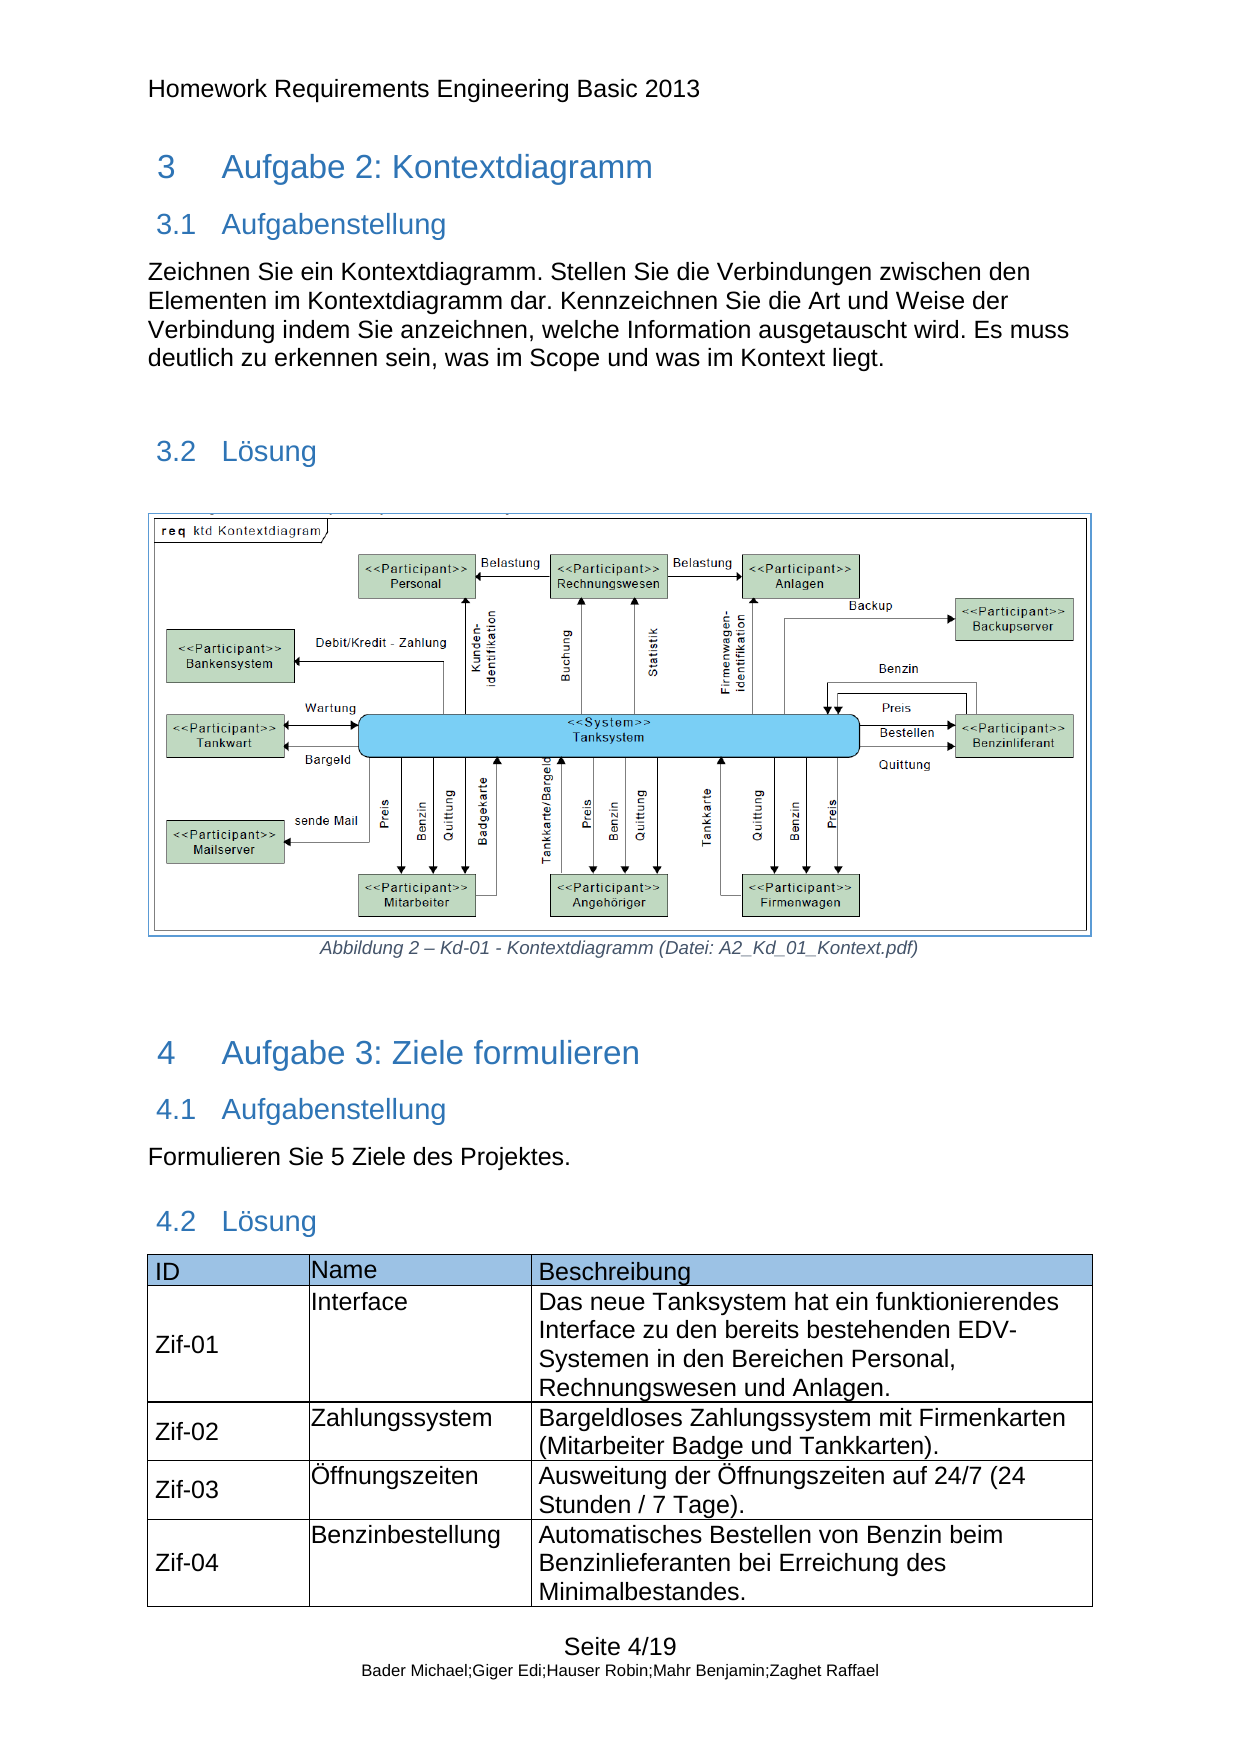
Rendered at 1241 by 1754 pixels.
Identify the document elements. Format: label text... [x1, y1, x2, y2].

text Zeichnen Sie ein Kontextdiagramm. Stellen Sie die Verbindungen zwischen den Elementen im Kontextdiagramm dar. Kennzeichnen Sie die Art und Weise der Verbindung indem Sie anzeichnen, welche Information ausgetauscht wird. Es muss deutlich zu erkennen sein, was im Scope und was im Kontext liegt. [148, 257, 1093, 372]
text Abbildung 2 – Kd-01 - Kontextdiagramm (Datei: A2_Kd_01_Kontext.pdf) [148, 937, 1093, 958]
table_cell Das neue Tanksystem hat ein funktionierendes Interface zu den bereits bestehenden EDV-Systemen in den Bereichen Personal, Rechnungswesen und Anlagen. [532, 1286, 1092, 1401]
table_header Name [310, 1255, 531, 1285]
subtitle Aufgabenstellung [148, 1092, 1093, 1126]
table_cell Interface [310, 1286, 531, 1401]
subtitle Aufgabe 3: Ziele formulieren [148, 1033, 1093, 1071]
table_cell Zif-02 [148, 1403, 309, 1460]
subtitle Aufgabe 2: Kontextdiagramm [148, 148, 1093, 186]
table_cell Zif-03 [148, 1461, 309, 1518]
table_header Beschreibung [532, 1255, 1092, 1285]
text Formulieren Sie 5 Ziele des Projektes. [148, 1142, 1093, 1171]
subtitle Lösung [148, 1204, 1093, 1237]
subtitle Aufgabenstellung [148, 207, 1093, 240]
table_cell Bargeldloses Zahlungssystem mit Firmenkarten (Mitarbeiter Badge und Tankkarten). [532, 1403, 1092, 1460]
table_cell Zif-04 [148, 1520, 309, 1606]
table_cell Ausweitung der Öffnungszeiten auf 24/7 (24 Stunden / 7 Tage). [532, 1461, 1092, 1518]
table_cell Öffnungszeiten [310, 1461, 531, 1518]
table_cell Zahlungssystem [310, 1403, 531, 1460]
table_header ID [148, 1255, 309, 1285]
subtitle Lösung [148, 434, 1093, 467]
table_cell Benzinbestellung [310, 1520, 531, 1606]
table_cell Zif-01 [148, 1286, 309, 1401]
table_cell Automatisches Bestellen von Benzin beim Benzinlieferanten bei Erreichung des Minimalbestandes. [532, 1520, 1092, 1606]
